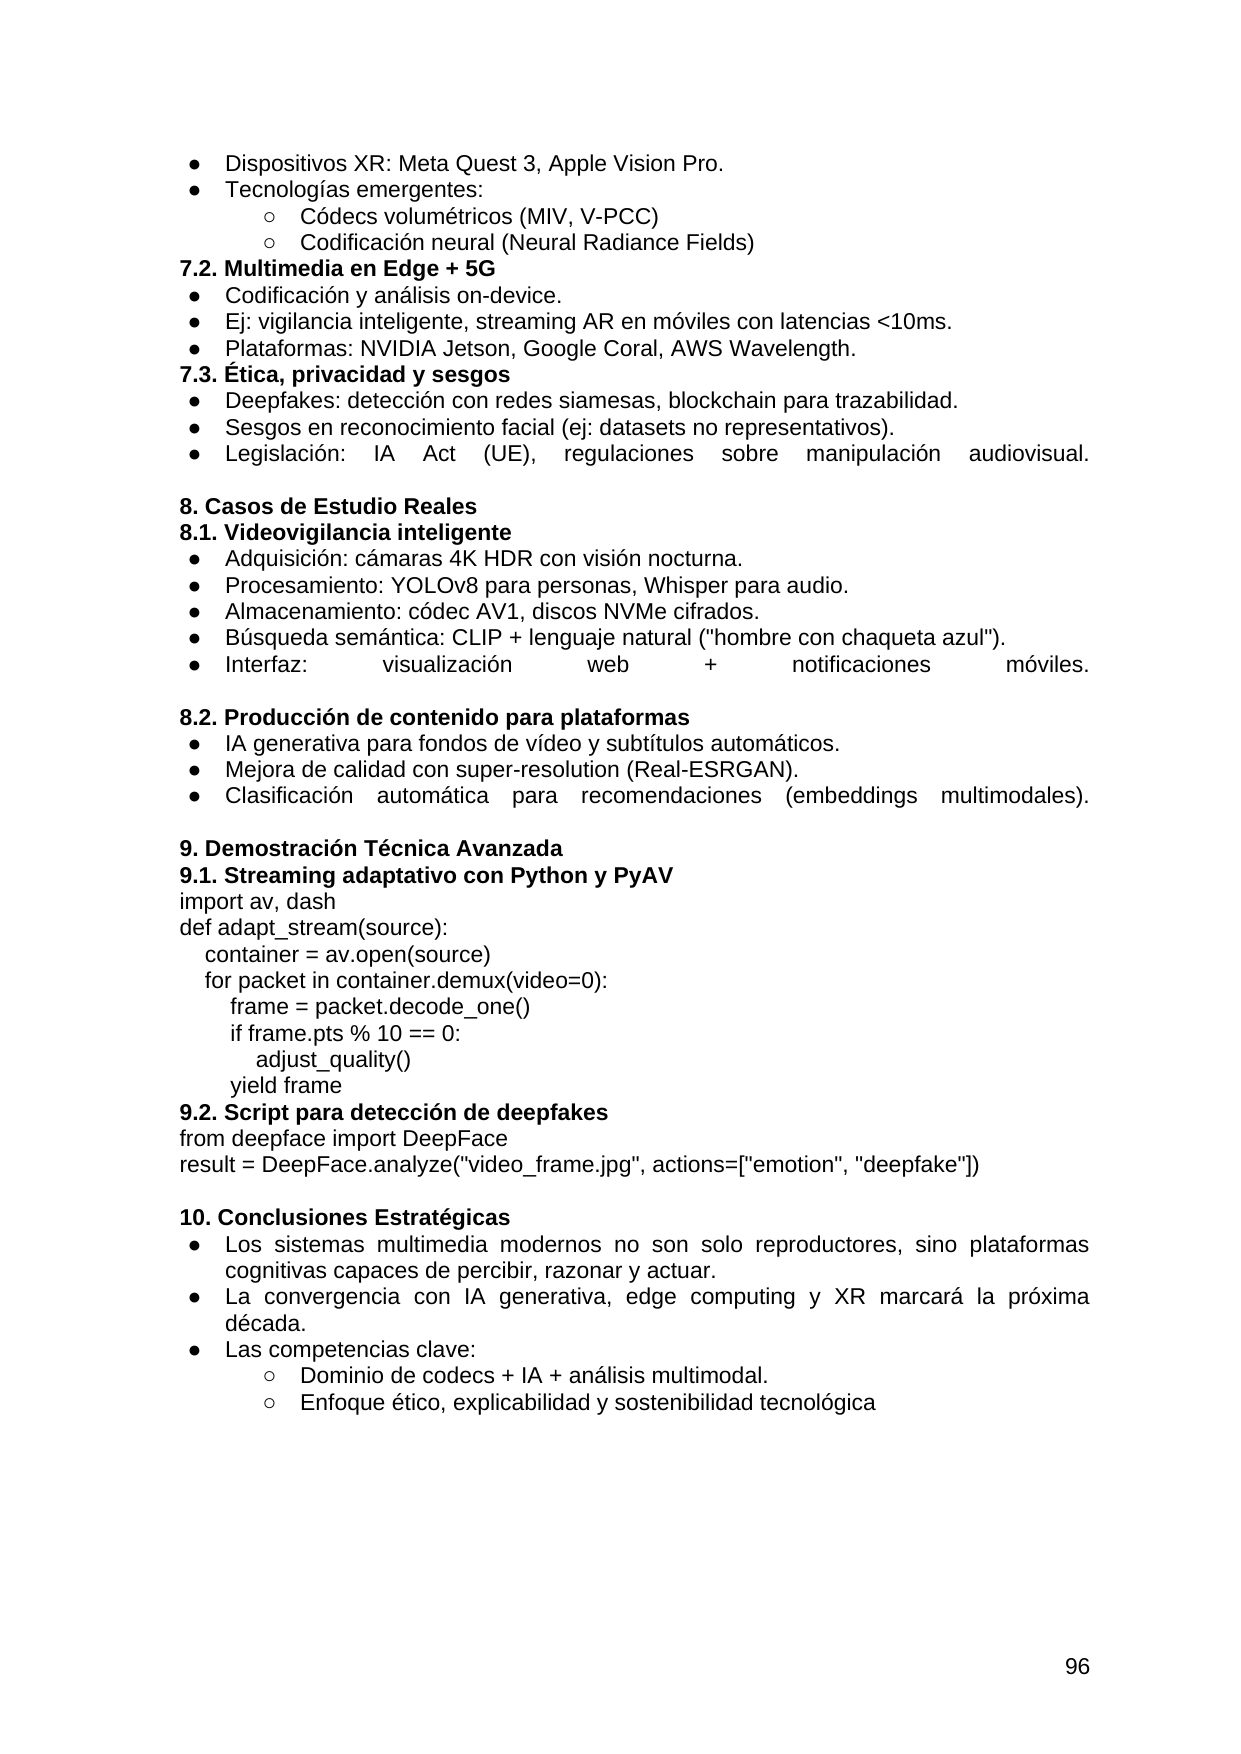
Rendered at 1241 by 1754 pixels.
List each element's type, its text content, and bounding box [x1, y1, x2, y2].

list Codificación neural (Neural Radiance Fields) [262, 229, 1090, 255]
list Tecnologías emergentes: [187, 176, 1090, 203]
list Plataformas: NVIDIA Jetson, Google Coral, AWS Wavelength. [187, 334, 1090, 361]
list Dispositivos XR: Meta Quest 3, Apple Vision Pro. [187, 150, 1090, 176]
list Legislación: IA Act (UE), regulaciones sobre manipulación audiovisual. [187, 440, 1090, 493]
text 9.2. Script para detección de deepfakes [179, 1099, 1090, 1125]
list Procesamiento: YOLOv8 para personas, Whisper para audio. [187, 572, 1090, 598]
text 10. Conclusiones Estratégicas [179, 1204, 1090, 1231]
text def adapt_stream(source): [179, 914, 1090, 941]
list Enfoque ético, explicabilidad y sostenibilidad tecnológica [262, 1389, 1090, 1415]
list Las competencias clave: [187, 1336, 1090, 1362]
text 7.2. Multimedia en Edge + 5G [179, 255, 1090, 282]
text 8.1. Videovigilancia inteligente [179, 519, 1090, 545]
text if frame.pts % 10 == 0: [179, 1020, 1090, 1046]
list Deepfakes: detección con redes siamesas, blockchain para trazabilidad. [187, 387, 1090, 413]
list Búsqueda semántica: CLIP + lenguaje natural ("hombre con chaqueta azul"). [187, 624, 1090, 651]
text 8. Casos de Estudio Reales [179, 493, 1090, 519]
list Codificación y análisis on-device. [187, 282, 1090, 308]
list Los sistemas multimedia modernos no son solo reproductores, sino plataformas cognitivas capaces de percibir, razonar y actuar. [187, 1231, 1090, 1283]
list Sesgos en reconocimiento facial (ej: datasets no representativos). [187, 413, 1090, 440]
text import av, dash [179, 888, 1090, 914]
text 9.1. Streaming adaptativo con Python y PyAV [179, 862, 1090, 888]
list Almacenamiento: códec AV1, discos NVMe cifrados. [187, 598, 1090, 624]
list Adquisición: cámaras 4K HDR con visión nocturna. [187, 545, 1090, 572]
list Códecs volumétricos (MIV, V-PCC) [262, 203, 1090, 229]
text result = DeepFace.analyze("video_frame.jpg", actions=["emotion", "deepfake"]) [179, 1151, 1090, 1178]
text yield frame [179, 1072, 1090, 1099]
text 7.3. Ética, privacidad y sesgos [179, 361, 1090, 387]
list Ej: vigilancia inteligente, streaming AR en móviles con latencias <10ms. [187, 308, 1090, 334]
text frame = packet.decode_one() [179, 993, 1090, 1020]
text 9. Demostración Técnica Avanzada [179, 835, 1090, 862]
text from deepface import DeepFace [179, 1125, 1090, 1151]
list Interfaz: visualización web + notificaciones móviles. [187, 651, 1090, 703]
list Mejora de calidad con super-resolution (Real-ESRGAN). [187, 756, 1090, 782]
list Clasificación automática para recomendaciones (embeddings multimodales). [187, 782, 1090, 835]
list Dominio de codecs + IA + análisis multimodal. [262, 1362, 1090, 1389]
text 8.2. Producción de contenido para plataformas [179, 703, 1090, 730]
list IA generativa para fondos de vídeo y subtítulos automáticos. [187, 730, 1090, 756]
list La convergencia con IA generativa, edge computing y XR marcará la próxima década. [187, 1283, 1090, 1336]
text adjust_quality() [179, 1046, 1090, 1072]
text container = av.open(source) [179, 941, 1090, 967]
text for packet in container.demux(video=0): [179, 967, 1090, 993]
